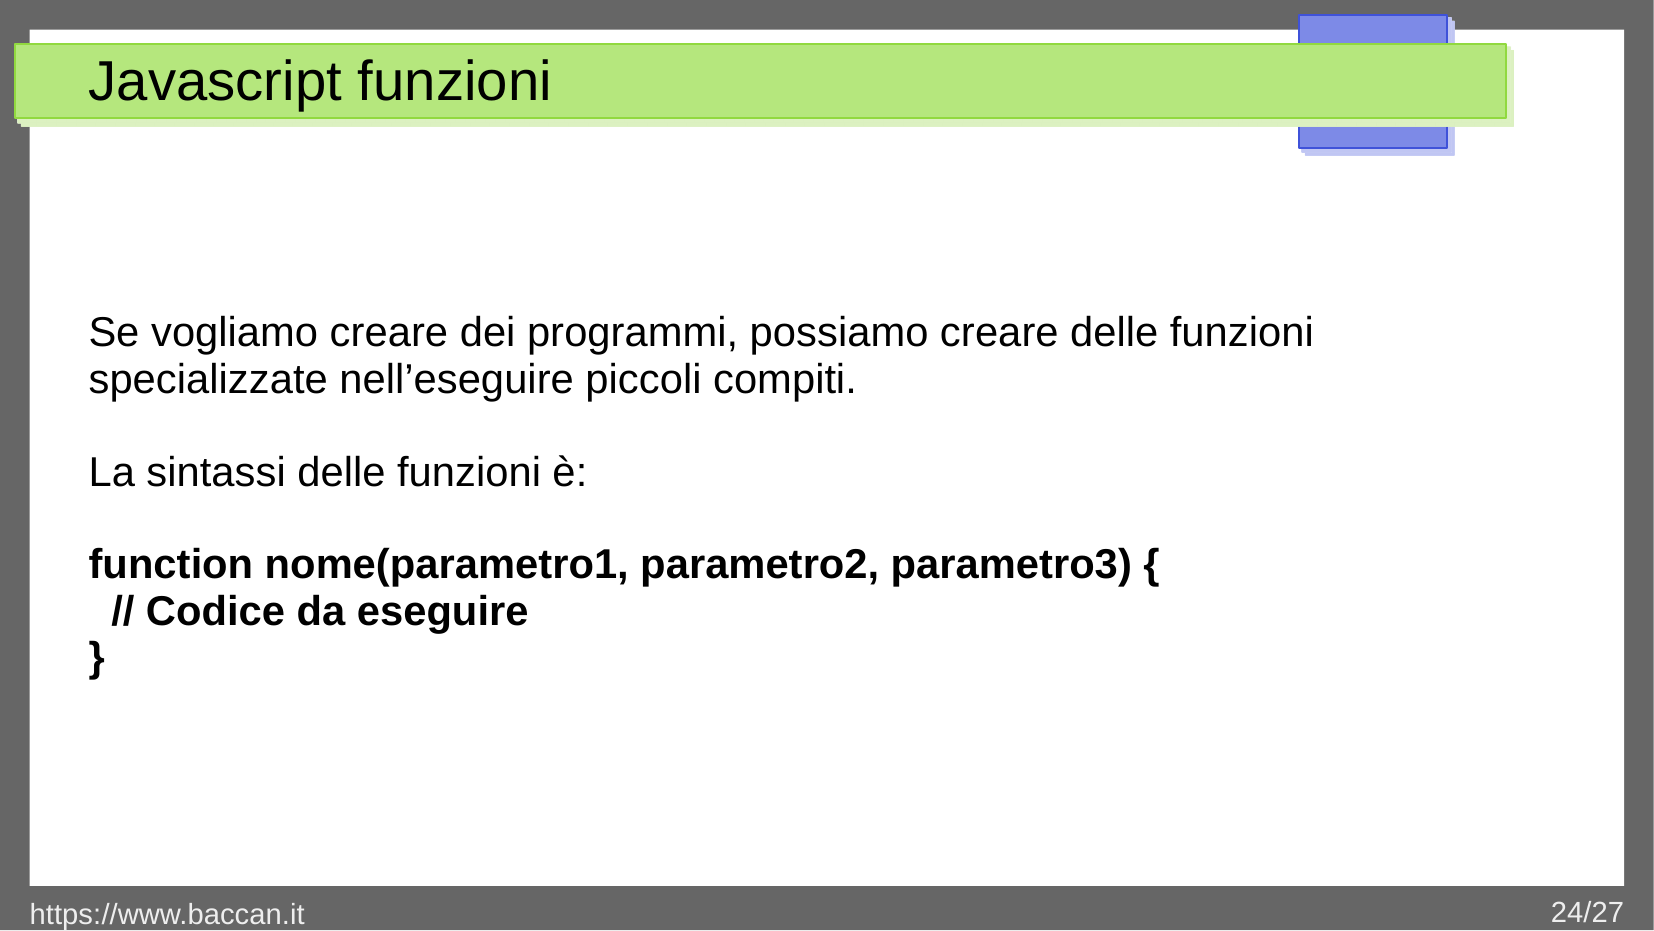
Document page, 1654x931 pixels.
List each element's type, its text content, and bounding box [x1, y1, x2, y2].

title Javascript funzioni [88, 44, 1506, 119]
text_box Se vogliamo creare dei programmi, possiamo creare delle funzioni specializzate nell’eseguire piccoli compiti. La sintassi delle funzioni è: function nome(parametro1, parametro2, parametro3) { // Codice da eseguire } [88, 169, 1565, 821]
